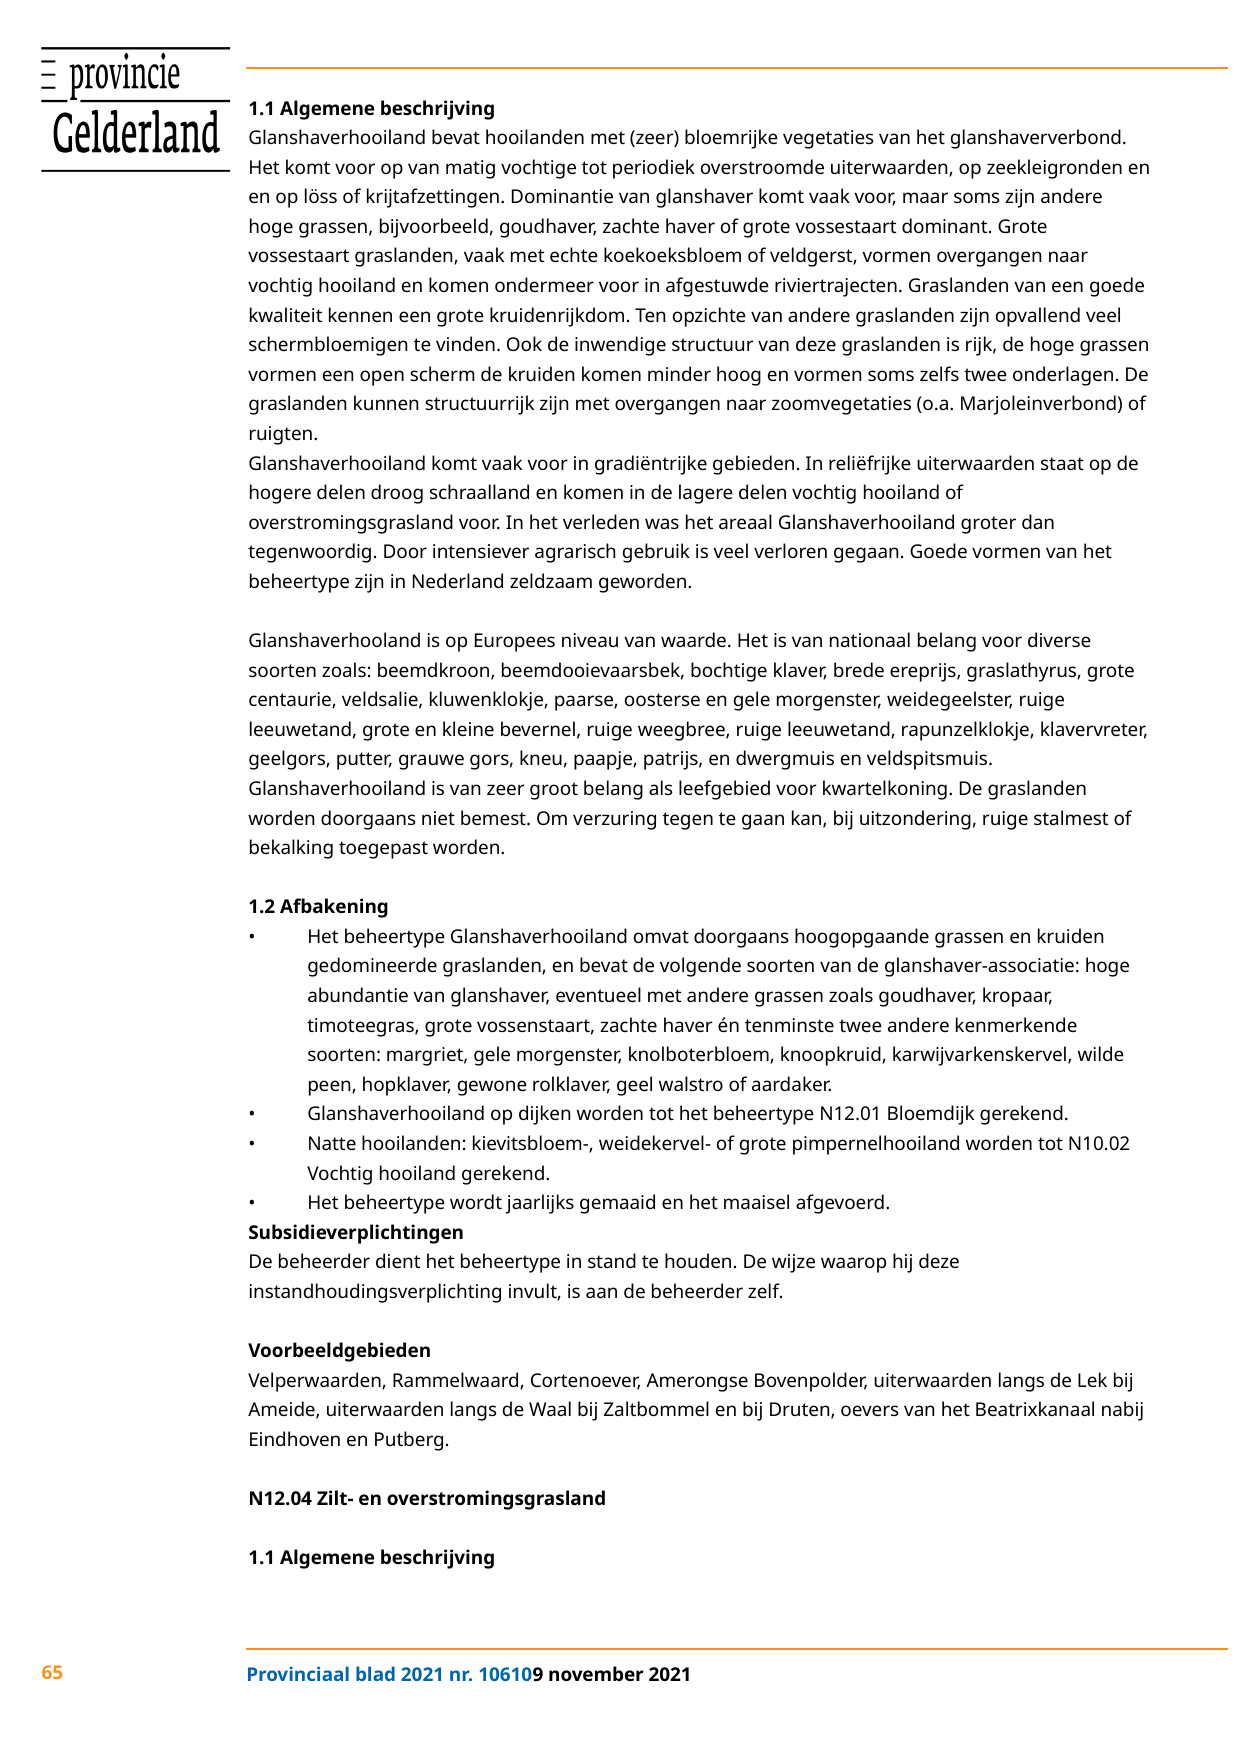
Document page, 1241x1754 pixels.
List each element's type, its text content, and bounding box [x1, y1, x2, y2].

text 1.1 Algemene beschrijving [248, 1544, 1152, 1570]
list Glanshaverhooiland op dijken worden tot het beheertype N12.01 Bloemdijk gerekend. [248, 1101, 1152, 1126]
text N12.04 Zilt- en overstromingsgrasland [248, 1485, 1152, 1511]
text Subsidieverplichtingen [248, 1219, 1152, 1245]
text De beheerder dient het beheertype in stand te houden. De wijze waarop hij deze instandhoudingsverplichting invult, is aan de beheerder zelf. [248, 1248, 1152, 1304]
text Glanshaverhooiland bevat hooilanden met (zeer) bloemrijke vegetaties van het glanshaververbond. Het komt voor op van matig vochtige tot periodiek overstroomde uiterwaarden, op zeekleigronden en en op löss of krijtafzettingen. Dominantie van glanshaver komt vaak voor, maar soms zijn andere hoge grassen, bijvoorbeeld, goudhaver, zachte haver of grote vossestaart dominant. Grote vossestaart graslanden, vaak met echte koekoeksbloem of veldgerst, vormen overgangen naar vochtig hooiland en komen ondermeer voor in afgestuwde riviertrajecten. Graslanden van een goede kwaliteit kennen een grote kruidenrijkdom. Ten opzichte van andere graslanden zijn opvallend veel schermbloemigen te vinden. Ook de inwendige structuur van deze graslanden is rijk, de hoge grassen vormen een open scherm de kruiden komen minder hoog en vormen soms zelfs twee onderlagen. De graslanden kunnen structuurrijk zijn met overgangen naar zoomvegetaties (o.a. Marjoleinverbond) of ruigten. [248, 124, 1152, 446]
text 1.2 Afbakening [248, 893, 1152, 919]
text Voorbeeldgebieden [248, 1337, 1152, 1363]
text Glanshaverhooland is op Europees niveau van waarde. Het is van nationaal belang voor diverse soorten zoals: beemdkroon, beemdooievaarsbek, bochtige klaver, brede ereprijs, graslathyrus, grote centaurie, veldsalie, kluwenklokje, paarse, oosterse en gele morgenster, weidegeelster, ruige leeuwetand, grote en kleine bevernel, ruige weegbree, ruige leeuwetand, rapunzelklokje, klavervreter, geelgors, putter, grauwe gors, kneu, paapje, patrijs, en dwergmuis en veldspitsmuis. Glanshaverhooiland is van zeer groot belang als leefgebied voor kwartelkoning. De graslanden worden doorgaans niet bemest. Om verzuring tegen te gaan kan, bij uitzondering, ruige stalmest of bekalking toegepast worden. [248, 627, 1152, 860]
picture [41, 47, 231, 172]
list Natte hooilanden: kievitsbloem-, weidekervel- of grote pimpernelhooiland worden tot N10.02 Vochtig hooiland gerekend. [248, 1130, 1152, 1186]
text 1.1 Algemene beschrijving [248, 95, 1152, 121]
list Het beheertype wordt jaarlijks gemaaid en het maaisel afgevoerd. [248, 1189, 1152, 1215]
text Velperwaarden, Rammelwaard, Cortenoever, Amerongse Bovenpolder, uiterwaarden langs de Lek bij Ameide, uiterwaarden langs de Waal bij Zaltbommel en bij Druten, oevers van het Beatrixkanaal nabij Eindhoven en Putberg. [248, 1367, 1152, 1452]
list Het beheertype Glanshaverhooiland omvat doorgaans hoogopgaande grassen en kruiden gedomineerde graslanden, en bevat de volgende soorten van de glanshaver-associatie: hoge abundantie van glanshaver, eventueel met andere grassen zoals goudhaver, kropaar, timoteegras, grote vossenstaart, zachte haver én tenminste twee andere kenmerkende soorten: margriet, gele morgenster, knolboterbloem, knoopkruid, karwijvarkenskervel, wilde peen, hopklaver, gewone rolklaver, geel walstro of aardaker. [248, 923, 1152, 1097]
text Glanshaverhooiland komt vaak voor in gradiëntrijke gebieden. In reliëfrijke uiterwaarden staat op de hogere delen droog schraalland en komen in de lagere delen vochtig hooiland of overstromingsgrasland voor. In het verleden was het areaal Glanshaverhooiland groter dan tegenwoordig. Door intensiever agrarisch gebruik is veel verloren gegaan. Goede vormen van het beheertype zijn in Nederland zeldzaam geworden. [248, 450, 1152, 594]
